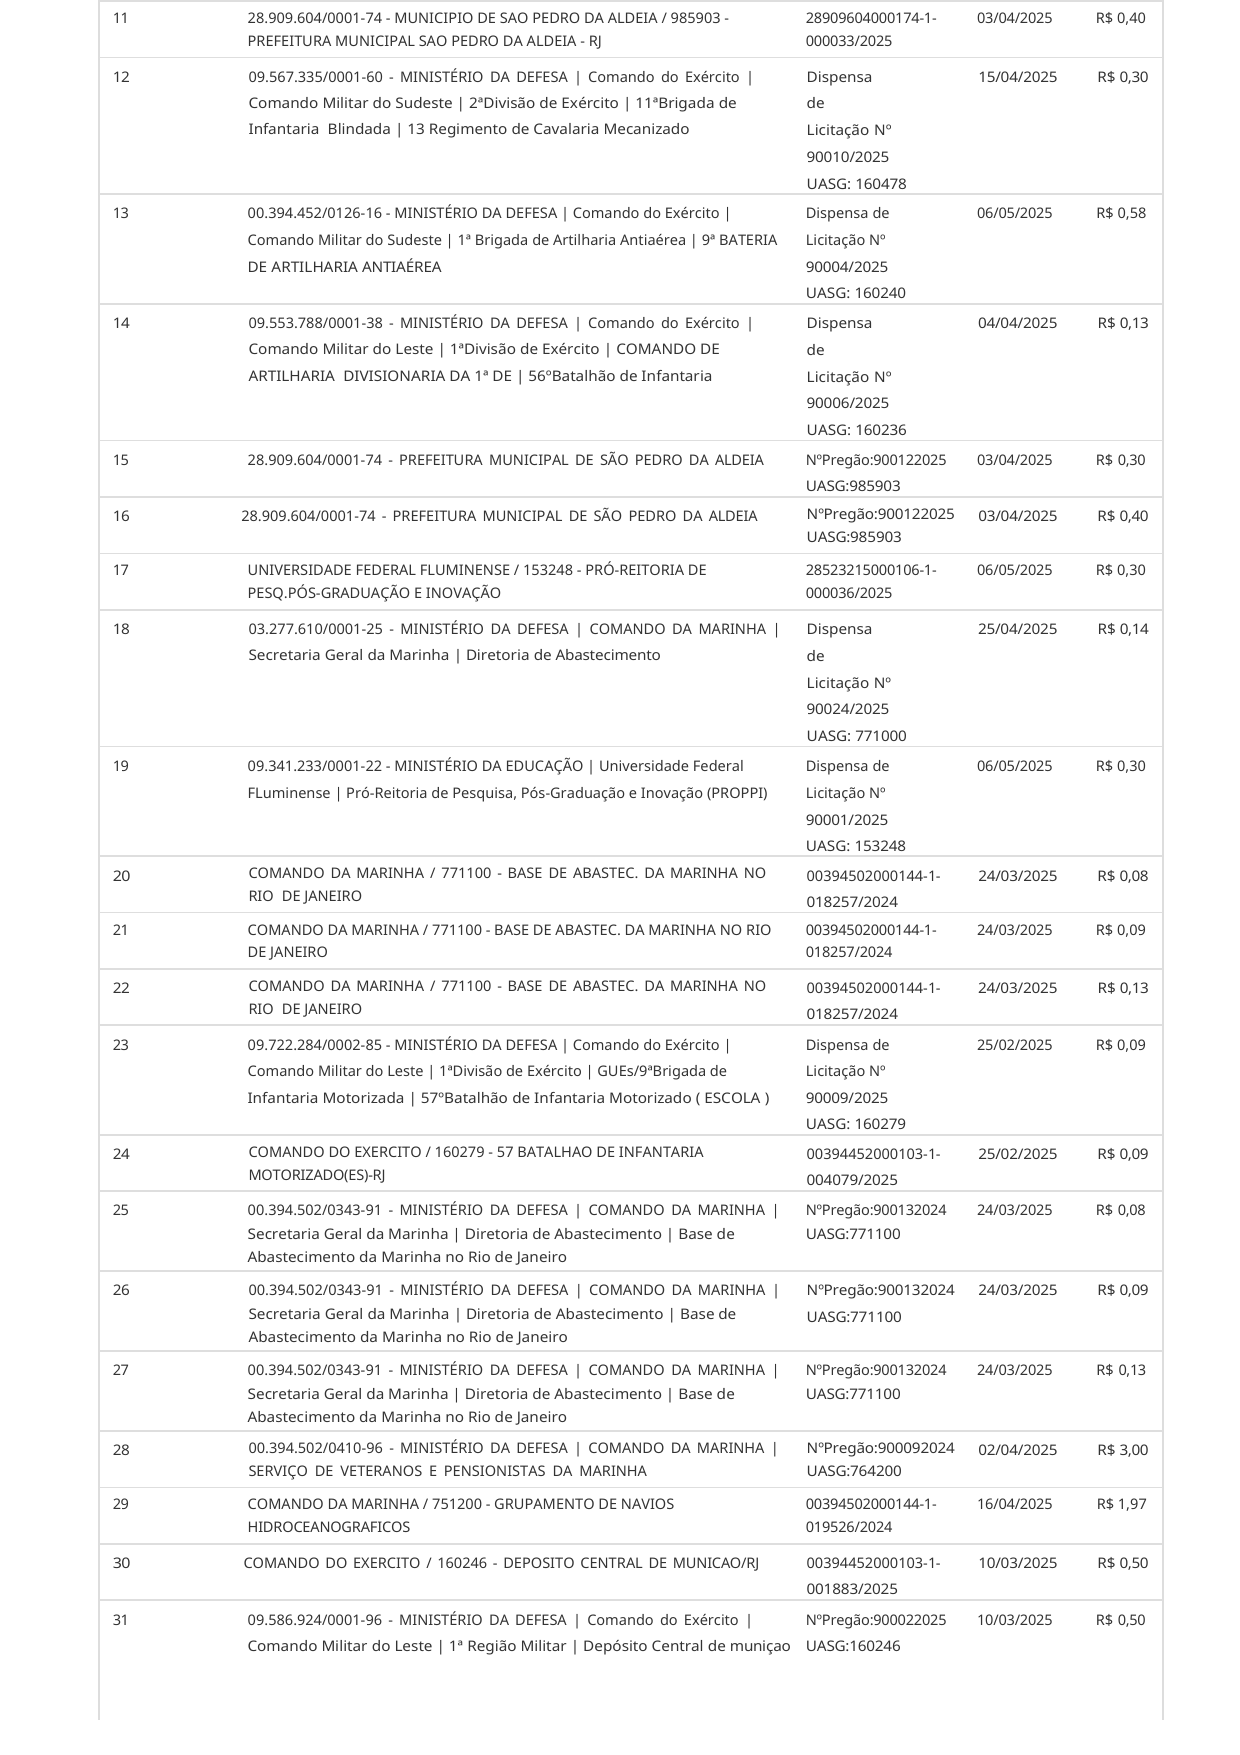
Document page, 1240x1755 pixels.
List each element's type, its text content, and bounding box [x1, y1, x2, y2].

table_cell NºPregão:900132024 UASG:771100 [792, 1272, 965, 1350]
table_cell 09.567.335/0001-60 - MINISTÉRIO DA DEFESA | Comando do Exército | Comando Militar do Sudeste | 2ªDivisão de Exército | 11ªBrigada de Infantaria Blindada | 13 Regimento de Cavalaria Mecanizado [189, 58, 792, 193]
table_cell 17 UNIVERSIDADE FEDERAL FLUMINENSE / 153248 - PRÓ-REITORIA DE 28523215000106-1- 06/05/2025 R$ 0,30 PESQ.PÓS-GRADUAÇÃO E INOVAÇÃO 000036/2025 [100, 554, 1162, 609]
table_cell 00394502000144-1- 018257/2024 [792, 857, 965, 912]
table_cell 24/03/2025 R$ 0,08 [965, 857, 1162, 912]
table_cell 24/03/2025 R$ 0,13 [965, 970, 1162, 1024]
table_cell 27 00.394.502/0343-91 - MINISTÉRIO DA DEFESA | COMANDO DA MARINHA | NºPregão:900132024 24/03/2025 R$ 0,13 Secretaria Geral da Marinha | Diretoria de Abastecimento | Base de UASG:771100 Abastecimento da Marinha no Rio de Janeiro [100, 1352, 1162, 1430]
table_cell Dispensa de Licitação Nº 90006/2025 UASG: 160236 [792, 305, 965, 440]
table_cell COMANDO DO EXERCITO / 160279 - 57 BATALHAO DE INFANTARIA MOTORIZADO(ES)-RJ [189, 1136, 792, 1190]
table_cell 30 [100, 1545, 189, 1599]
table_cell 16 [100, 498, 189, 552]
table_cell 15 28.909.604/0001-74 - PREFEITURA MUNICIPAL DE SÃO PEDRO DA ALDEIA NºPregão:900122025 03/04/2025 R$ 0,30 UASG:985903 [100, 441, 1162, 496]
table_cell Dispensa de Licitação Nº 90024/2025 UASG: 771000 [792, 611, 965, 746]
table_cell 20 [100, 857, 189, 912]
table_cell 26 [100, 1272, 189, 1350]
table_cell 02/04/2025 R$ 3,00 [965, 1432, 1162, 1487]
table_cell 18 [100, 611, 189, 746]
table_cell 21 COMANDO DA MARINHA / 771100 - BASE DE ABASTEC. DA MARINHA NO RIO 00394502000144-1- 24/03/2025 R$ 0,09 DE JANEIRO 018257/2024 [100, 913, 1162, 968]
table_cell COMANDO DA MARINHA / 771100 - BASE DE ABASTEC. DA MARINHA NO RIO DE JANEIRO [189, 857, 792, 912]
table_cell 24 [100, 1136, 189, 1190]
table_cell 03.277.610/0001-25 - MINISTÉRIO DA DEFESA | COMANDO DA MARINHA | Secretaria Geral da Marinha | Diretoria de Abastecimento [189, 611, 792, 746]
table_cell 12 [100, 58, 189, 193]
table_cell 28 [100, 1432, 189, 1487]
table_cell 00394452000103-1- 001883/2025 [792, 1545, 965, 1599]
table_cell 25 00.394.502/0343-91 - MINISTÉRIO DA DEFESA | COMANDO DA MARINHA | NºPregão:900132024 24/03/2025 R$ 0,08 Secretaria Geral da Marinha | Diretoria de Abastecimento | Base de UASG:771100 Abastecimento da Marinha no Rio de Janeiro [100, 1192, 1162, 1270]
table_cell 13 00.394.452/0126-16 - MINISTÉRIO DA DEFESA | Comando do Exército | Dispensa de 06/05/2025 R$ 0,58 Comando Militar do Sudeste | 1ª Brigada de Artilharia Antiaérea | 9ª BATERIA Licitação Nº DE ARTILHARIA ANTIAÉREA 90004/2025 UASG: 160240 [100, 195, 1162, 303]
table_cell 23 09.722.284/0002-85 - MINISTÉRIO DA DEFESA | Comando do Exército | Dispensa de 25/02/2025 R$ 0,09 Comando Militar do Leste | 1ªDivisão de Exército | GUEs/9ªBrigada de Licitação Nº Infantaria Motorizada | 57ºBatalhão de Infantaria Motorizado ( ESCOLA ) 90009/2025 UASG: 160279 [100, 1026, 1162, 1134]
table_cell 10/03/2025 R$ 0,50 [965, 1545, 1162, 1599]
table_cell 22 [100, 970, 189, 1024]
table_cell 00.394.502/0343-91 - MINISTÉRIO DA DEFESA | COMANDO DA MARINHA | Secretaria Geral da Marinha | Diretoria de Abastecimento | Base de Abastecimento da Marinha no Rio de Janeiro [189, 1272, 792, 1350]
table_cell NºPregão:900092024 UASG:764200 [792, 1432, 965, 1487]
table_cell 25/04/2025 R$ 0,14 [965, 611, 1162, 746]
table_cell 00.394.502/0410-96 - MINISTÉRIO DA DEFESA | COMANDO DA MARINHA | SERVIÇO DE VETERANOS E PENSIONISTAS DA MARINHA [189, 1432, 792, 1487]
table_cell 09.553.788/0001-38 - MINISTÉRIO DA DEFESA | Comando do Exército | Comando Militar do Leste | 1ªDivisão de Exército | COMANDO DE ARTILHARIA DIVISIONARIA DA 1ª DE | 56ºBatalhão de Infantaria [189, 305, 792, 440]
table_cell 15/04/2025 R$ 0,30 [965, 58, 1162, 193]
table_cell COMANDO DA MARINHA / 771100 - BASE DE ABASTEC. DA MARINHA NO RIO DE JANEIRO [189, 970, 792, 1024]
table_cell 00394502000144-1- 018257/2024 [792, 970, 965, 1024]
table_cell Dispensa de Licitação Nº 90010/2025 UASG: 160478 [792, 58, 965, 193]
table_cell 31 09.586.924/0001-96 - MINISTÉRIO DA DEFESA | Comando do Exército | NºPregão:900022025 10/03/2025 R$ 0,50 Comando Militar do Leste | 1ª Região Militar | Depósito Central de muniçao UASG:160246 [100, 1601, 1162, 1720]
table_header 11 28.909.604/0001-74 - MUNICIPIO DE SAO PEDRO DA ALDEIA / 985903 - 28909604000174-1- 03/04/2025 R$ 0,40 PREFEITURA MUNICIPAL SAO PEDRO DA ALDEIA - RJ 000033/2025 [100, 2, 1162, 56]
table_cell 19 09.341.233/0001-22 - MINISTÉRIO DA EDUCAÇÃO | Universidade Federal Dispensa de 06/05/2025 R$ 0,30 FLuminense | Pró-Reitoria de Pesquisa, Pós-Graduação e Inovação (PROPPI) Licitação Nº 90001/2025 UASG: 153248 [100, 747, 1162, 855]
table_cell NºPregão:900122025 UASG:985903 [792, 498, 965, 552]
table_cell 04/04/2025 R$ 0,13 [965, 305, 1162, 440]
table_cell 03/04/2025 R$ 0,40 [965, 498, 1162, 552]
table_cell 25/02/2025 R$ 0,09 [965, 1136, 1162, 1190]
table_cell 29 COMANDO DA MARINHA / 751200 - GRUPAMENTO DE NAVIOS 00394502000144-1- 16/04/2025 R$ 1,97 HIDROCEANOGRAFICOS 019526/2024 [100, 1488, 1162, 1543]
table_cell COMANDO DO EXERCITO / 160246 - DEPOSITO CENTRAL DE MUNICAO/RJ [189, 1545, 792, 1599]
table_cell 00394452000103-1- 004079/2025 [792, 1136, 965, 1190]
table_cell 14 [100, 305, 189, 440]
table_cell 28.909.604/0001-74 - PREFEITURA MUNICIPAL DE SÃO PEDRO DA ALDEIA [189, 498, 792, 552]
table_cell 24/03/2025 R$ 0,09 [965, 1272, 1162, 1350]
